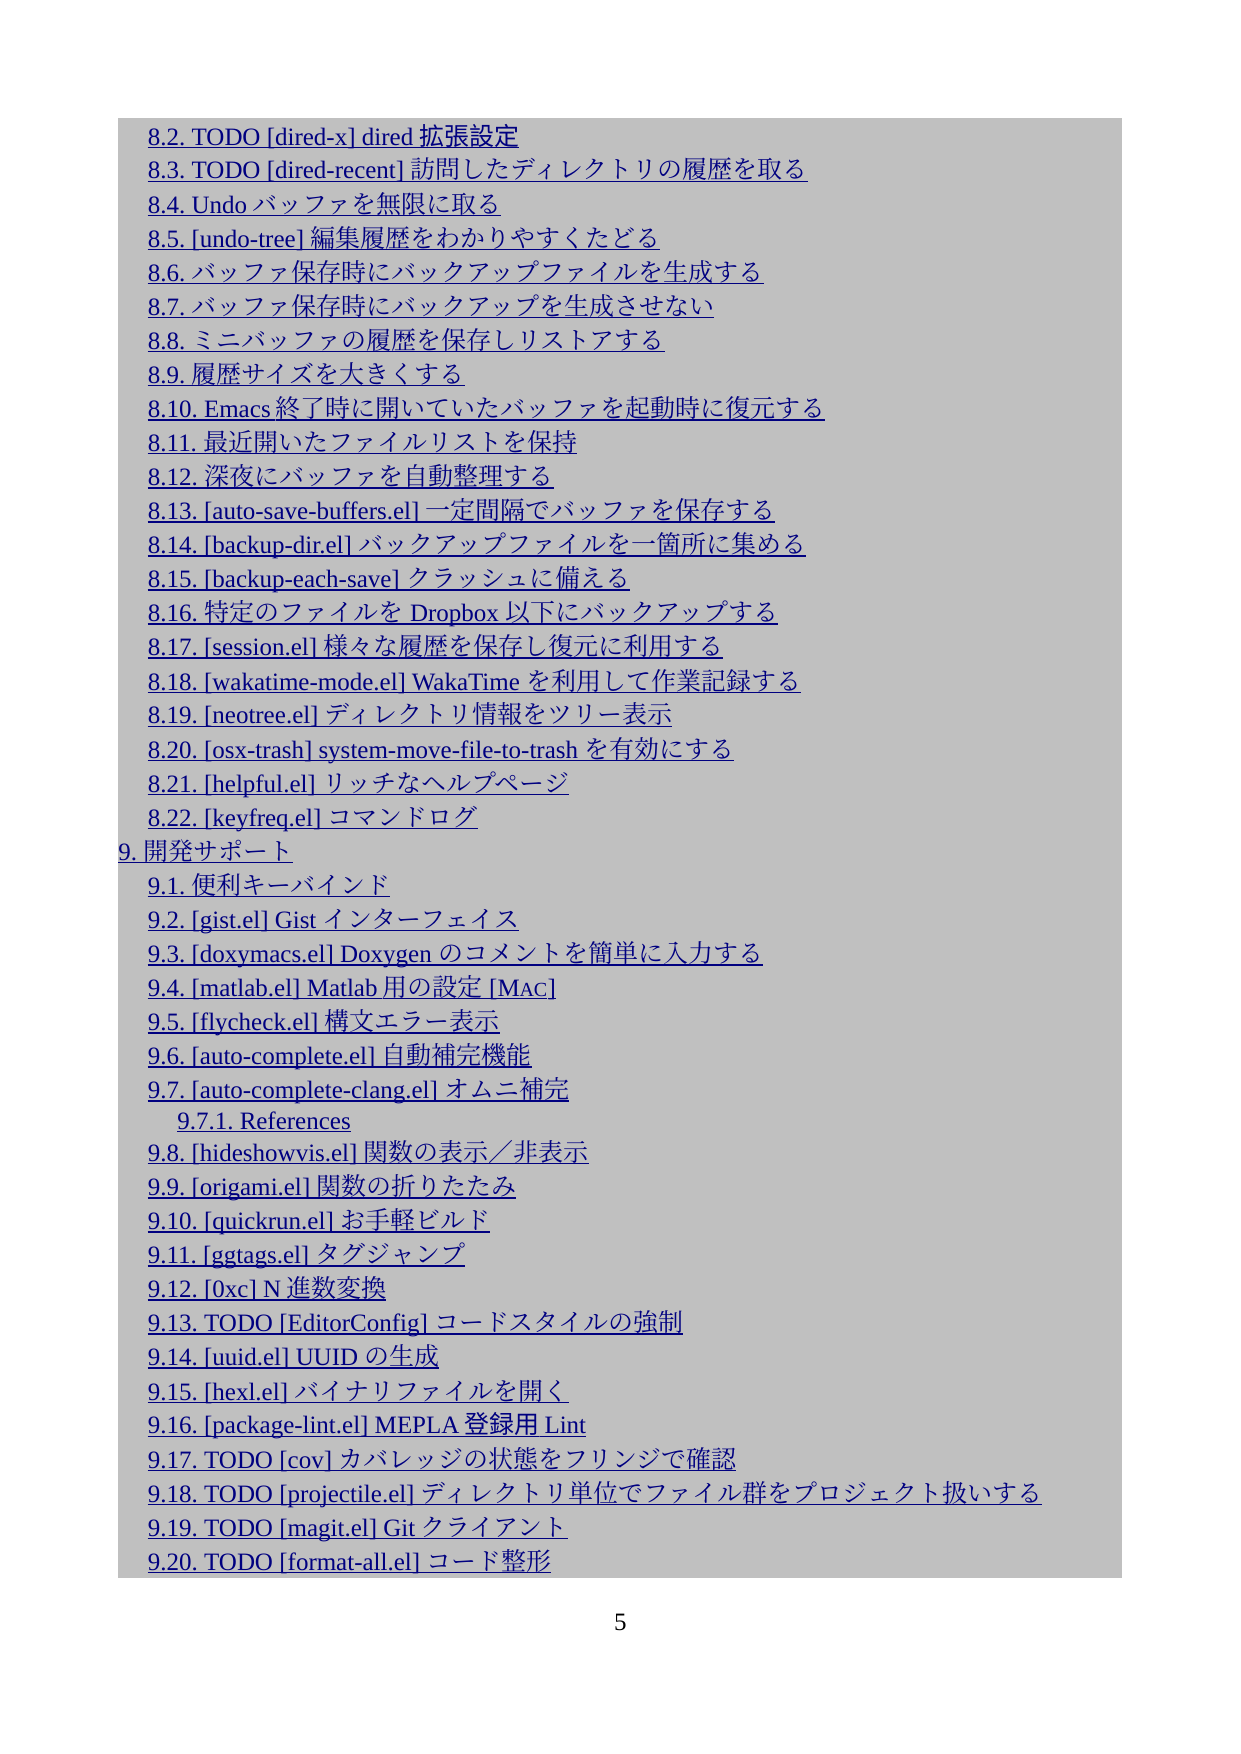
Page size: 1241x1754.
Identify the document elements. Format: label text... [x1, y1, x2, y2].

text 9.7. [auto-complete-clang.el] オムニ補完 [148, 1072, 1122, 1106]
text 9.2. [gist.el] Gist インターフェイス [148, 902, 1122, 936]
text 8.5. [undo-tree] 編集履歴をわかりやすくたどる [148, 220, 1122, 254]
text 9.20. TODO [format-all.el] コード整形 [148, 1543, 1122, 1577]
text 8.15. [backup-each-save] クラッシュに備える [148, 561, 1122, 595]
text 8.17. [session.el] 様々な履歴を保存し復元に利用する [148, 629, 1122, 663]
text 9.10. [quickrun.el] お手軽ビルド [148, 1203, 1122, 1237]
text 8.8. ミニバッファの履歴を保存しリストアする [148, 322, 1122, 357]
text 8.3. TODO [dired-recent] 訪問したディレクトリの履歴を取る [148, 152, 1122, 186]
text 8.14. [backup-dir.el] バックアップファイルを一箇所に集める [148, 527, 1122, 561]
text 8.11. 最近開いたファイルリストを保持 [148, 425, 1122, 459]
text 8.6. バッファ保存時にバックアップファイルを生成する [148, 254, 1122, 288]
text 8.12. 深夜にバッファを自動整理する [148, 459, 1122, 493]
text 9.7.1. References [177, 1106, 1122, 1135]
text 9.4. [matlab.el] Matlab用の設定 [Mac] [148, 970, 1122, 1004]
text 9.11. [ggtags.el] タグジャンプ [148, 1237, 1122, 1271]
text 8.13. [auto-save-buffers.el] 一定間隔でバッファを保存する [148, 493, 1122, 527]
text 9. 開発サポート [118, 833, 1122, 867]
text 8.2. TODO [dired-x] dired 拡張設定 [148, 118, 1122, 152]
text 9.17. TODO [cov] カバレッジの状態をフリンジで確認 [148, 1441, 1122, 1475]
text 9.12. [0xc] N進数変換 [148, 1271, 1122, 1305]
text 8.16. 特定のファイルを Dropbox 以下にバックアップする [148, 595, 1122, 629]
text 9.9. [origami.el] 関数の折りたたみ [148, 1169, 1122, 1203]
text 8.22. [keyfreq.el] コマンドログ [148, 799, 1122, 833]
text 9.5. [flycheck.el] 構文エラー表示 [148, 1004, 1122, 1038]
text 8.9. 履歴サイズを大きくする [148, 357, 1122, 391]
text 9.16. [package-lint.el] MEPLA登録用Lint [148, 1407, 1122, 1441]
text 9.3. [doxymacs.el] Doxygen のコメントを簡単に入力する [148, 936, 1122, 970]
text 8.19. [neotree.el] ディレクトリ情報をツリー表示 [148, 697, 1122, 731]
text 8.20. [osx-trash] system-move-file-to-trash を有効にする [148, 731, 1122, 765]
text 9.8. [hideshowvis.el] 関数の表示／非表示 [148, 1135, 1122, 1169]
text 8.21. [helpful.el] リッチなヘルプページ [148, 765, 1122, 799]
text 9.15. [hexl.el] バイナリファイルを開く [148, 1373, 1122, 1407]
text 9.1. 便利キーバインド [148, 867, 1122, 902]
text 9.18. TODO [projectile.el] ディレクトリ単位でファイル群をプロジェクト扱いする [148, 1475, 1122, 1509]
text 8.7. バッファ保存時にバックアップを生成させない [148, 288, 1122, 322]
text 8.4. Undoバッファを無限に取る [148, 186, 1122, 220]
text 9.14. [uuid.el] UUID の生成 [148, 1339, 1122, 1373]
text 8.10. Emacs終了時に開いていたバッファを起動時に復元する [148, 391, 1122, 425]
text 9.19. TODO [magit.el] Gitクライアント [148, 1509, 1122, 1543]
text 8.18. [wakatime-mode.el] WakaTime を利用して作業記録する [148, 663, 1122, 697]
text 9.6. [auto-complete.el] 自動補完機能 [148, 1038, 1122, 1072]
text 9.13. TODO [EditorConfig] コードスタイルの強制 [148, 1305, 1122, 1339]
